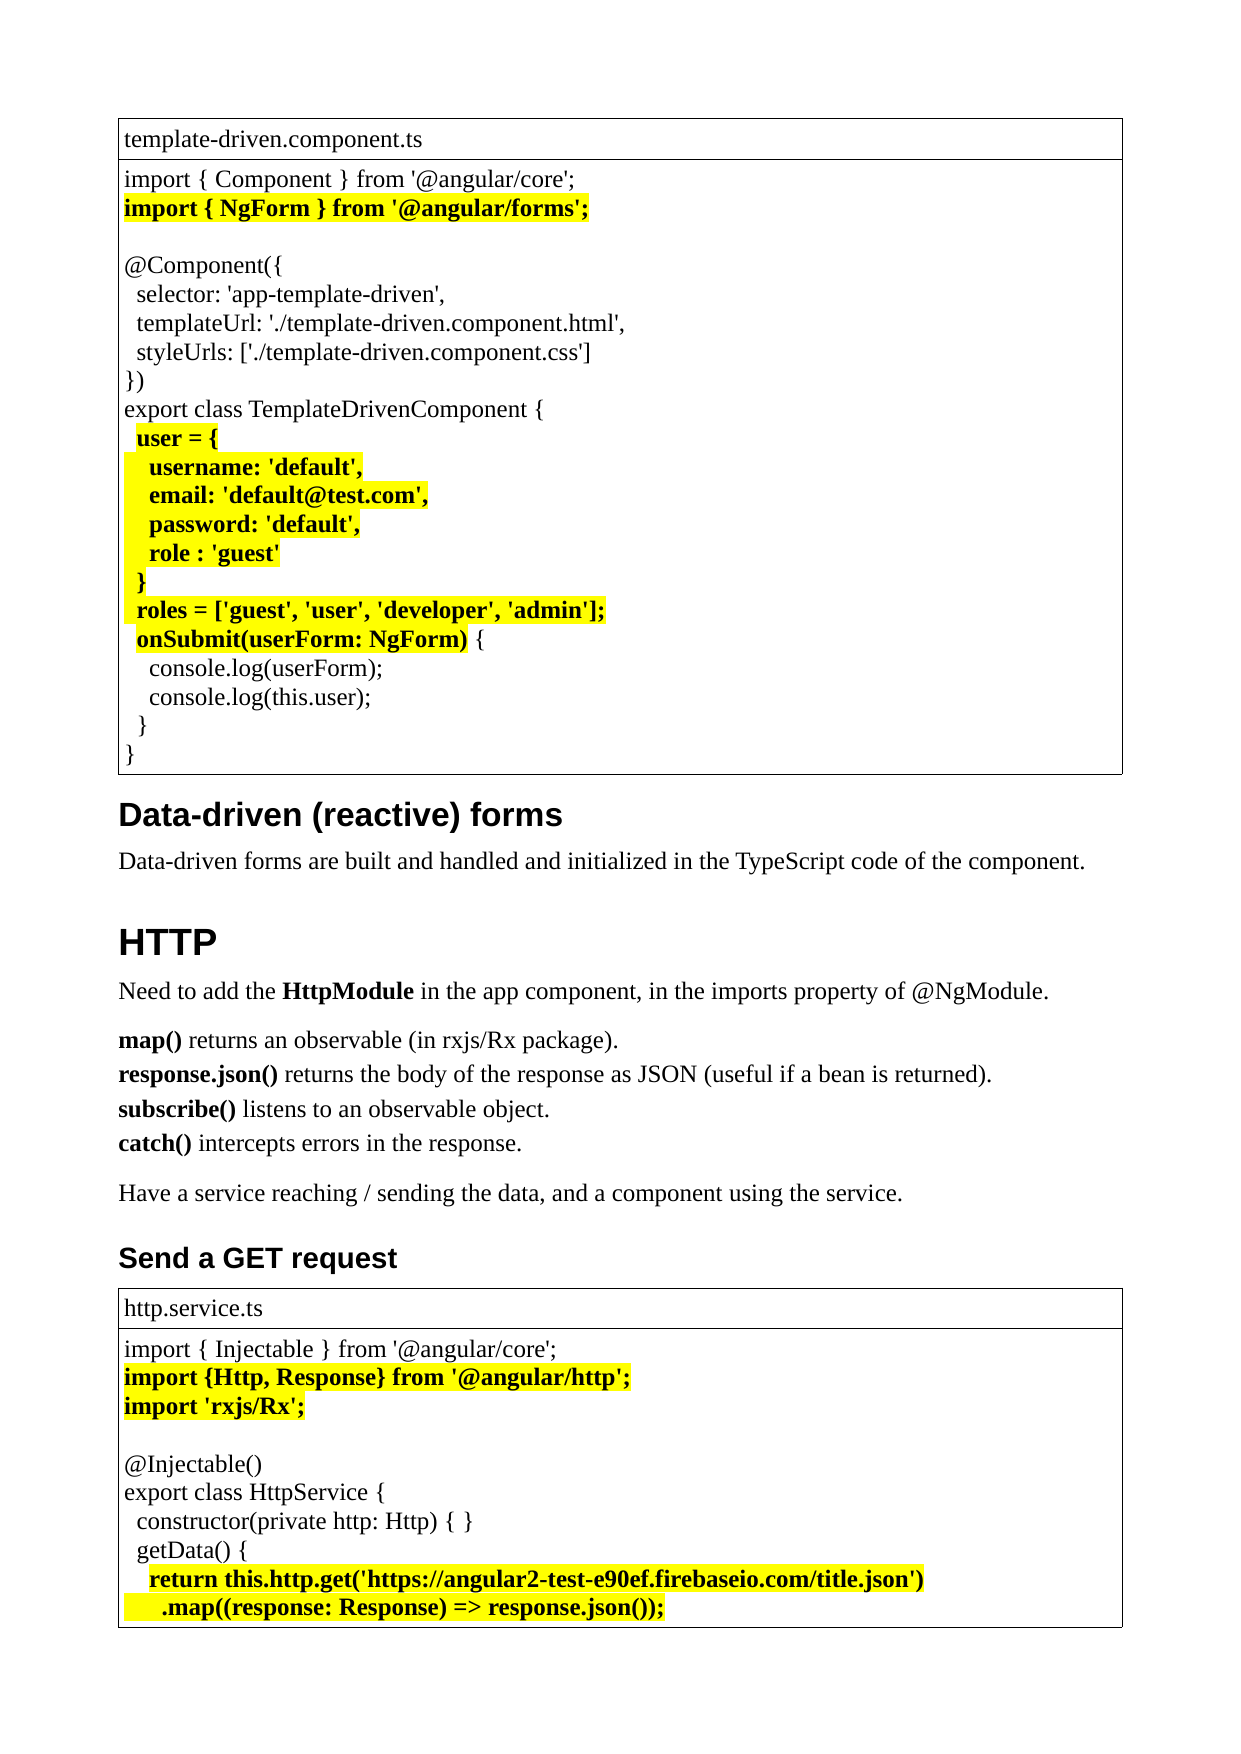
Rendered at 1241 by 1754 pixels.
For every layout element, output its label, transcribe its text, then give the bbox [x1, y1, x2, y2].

subtitle Send a GET request [118, 1241, 1122, 1275]
text Have a service reaching / sending the data, and a component using the service. [118, 1178, 1122, 1206]
text Need to add the HttpModule in the app component, in the imports property of @NgModule. [118, 976, 1122, 1005]
table_cell import { Component } from '@angular/core'; import { NgForm } from '@angular/forms'; @Component({ selector: 'app-template-driven', templateUrl: './template-driven.component.html', styleUrls: ['./template-driven.component.css'] }) export class TemplateDrivenComponent { user = { username: 'default', email: 'default@test.com', password: 'default', role : 'guest' } roles = ['guest', 'user', 'developer', 'admin']; onSubmit(userForm: NgForm) { console.log(userForm); console.log(this.user); } } [119, 160, 1122, 774]
table_header template-driven.component.ts [119, 119, 1122, 158]
text Data-driven forms are built and handled and initialized in the TypeScript code of the component. [118, 846, 1122, 874]
table_cell import { Injectable } from '@angular/core'; import {Http, Response} from '@angular/http'; import 'rxjs/Rx'; @Injectable() export class HttpService { constructor(private http: Http) { } getData() { return this.http.get('https://angular2-test-e90ef.firebaseio.com/title.json') .map((response: Response) => response.json()); [119, 1329, 1122, 1627]
subtitle Data-driven (reactive) forms [118, 795, 1122, 833]
subtitle HTTP [118, 920, 1122, 963]
table_header http.service.ts [119, 1289, 1122, 1328]
text map() returns an observable (in rxjs/Rx package). response.json() returns the body of the response as JSON (useful if a bean is returned). subscribe() listens to an observable object. catch() intercepts errors in the response. [118, 1025, 1122, 1157]
